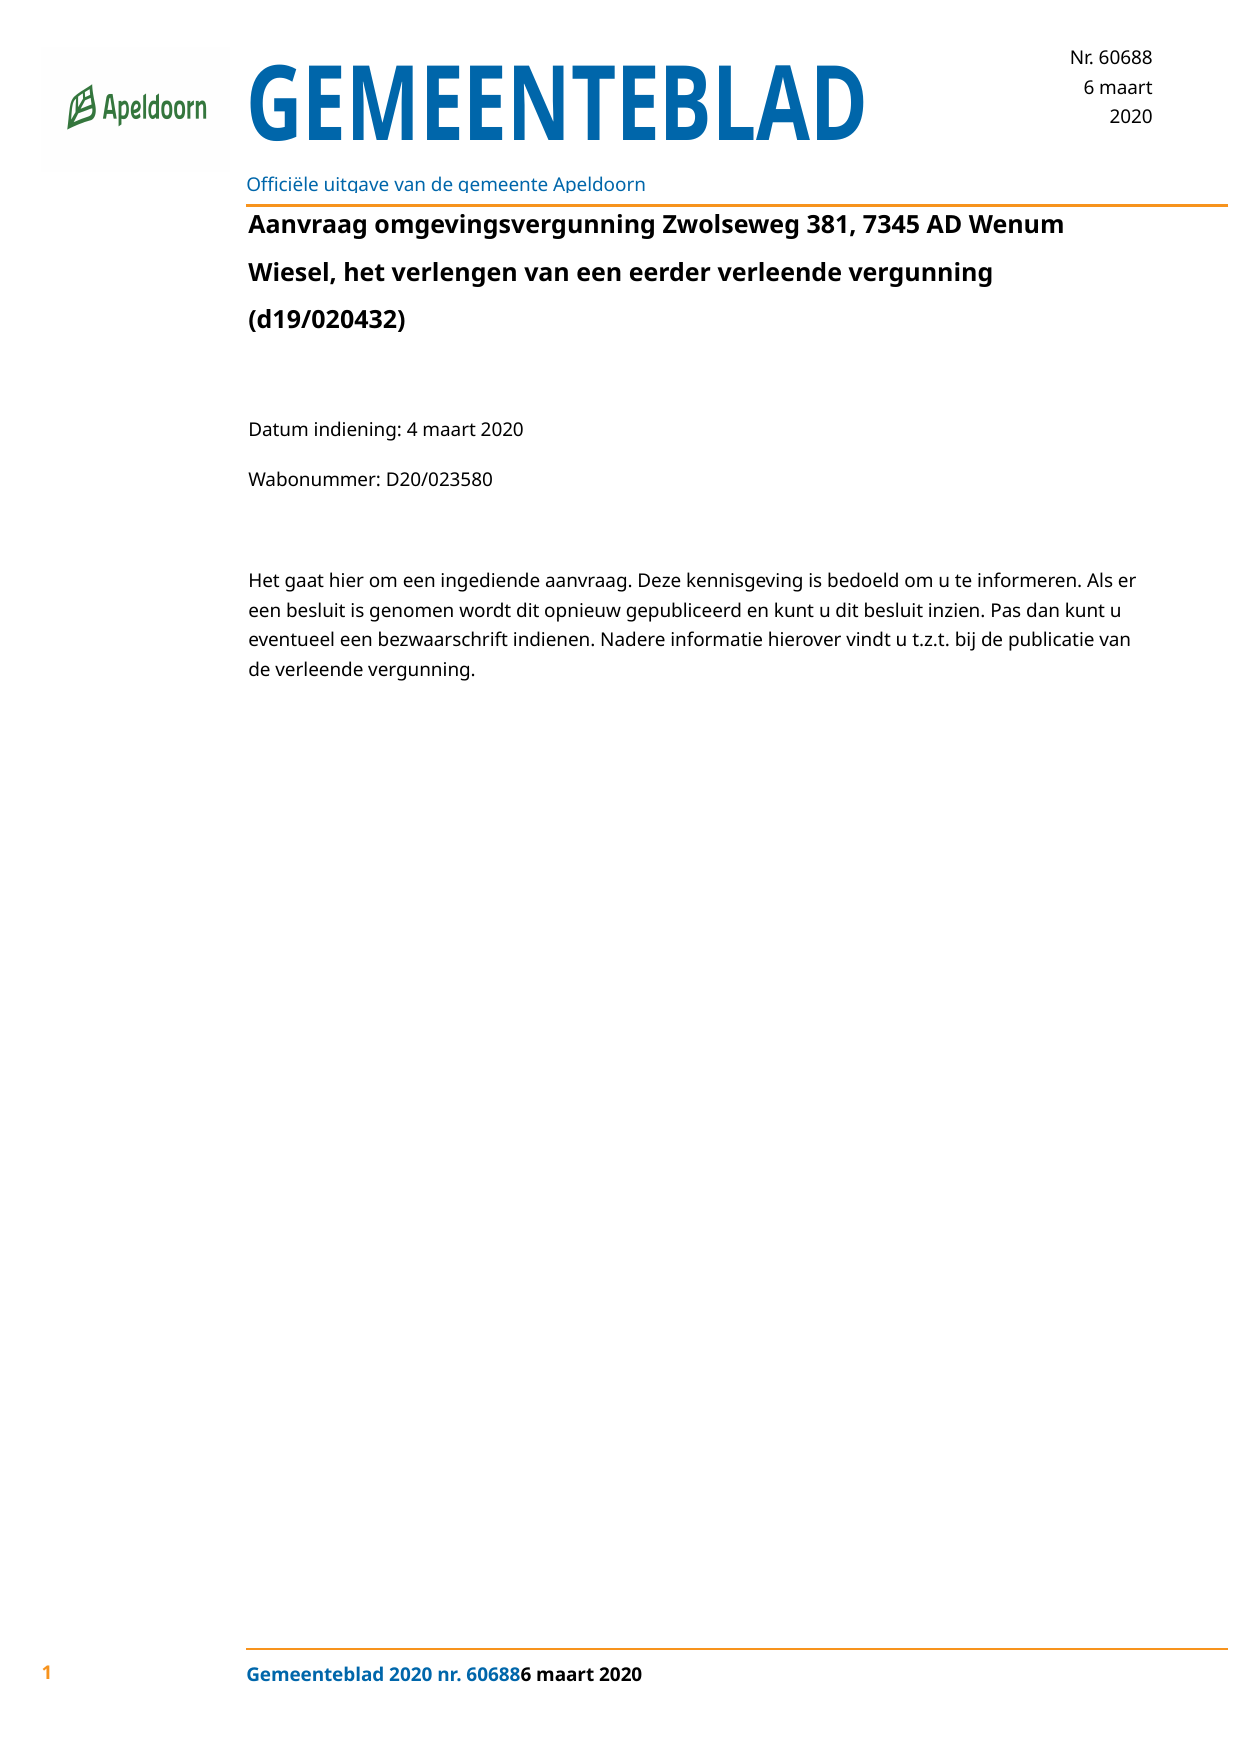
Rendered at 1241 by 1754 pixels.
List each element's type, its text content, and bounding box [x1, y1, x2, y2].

text Wabonummer: D20/023580 [248, 466, 1152, 492]
picture [41, 47, 231, 172]
text Datum indiening: 4 maart 2020 [248, 416, 1152, 442]
text Aanvraag omgevingsvergunning Zwolseweg 381, 7345 AD Wenum Wiesel, het verlengen van een eerder verleende vergunning (d19/020432) [248, 207, 1152, 336]
text Het gaat hier om een ingediende aanvraag. Deze kennisgeving is bedoeld om u te informeren. Als er een besluit is genomen wordt dit opnieuw gepubliceerd en kunt u dit besluit inzien. Pas dan kunt u eventueel een bezwaarschrift indienen. Nadere informatie hierover vindt u t.z.t. bij de publicatie van de verleende vergunning. [248, 567, 1152, 682]
